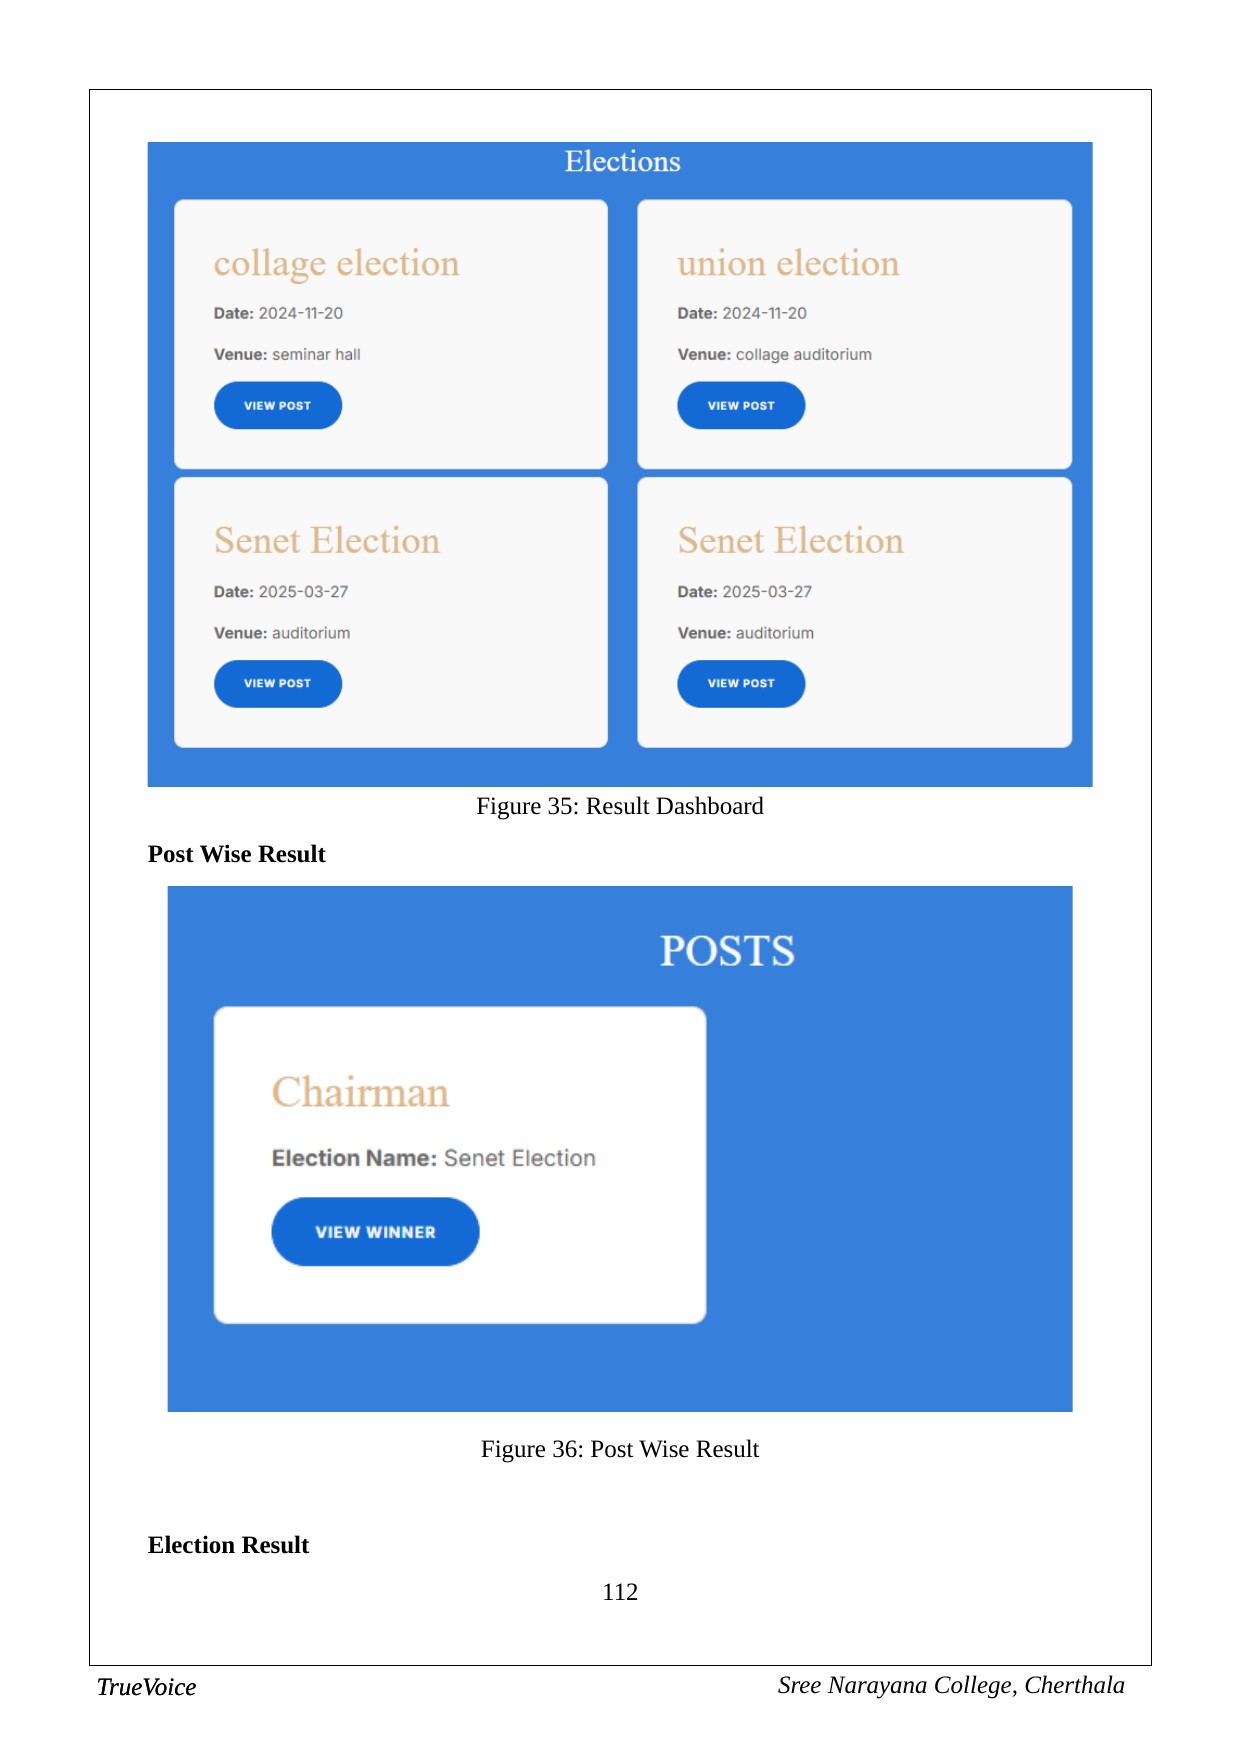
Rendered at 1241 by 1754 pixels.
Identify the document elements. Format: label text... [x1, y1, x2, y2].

text Figure 35: Result Dashboard [148, 787, 1092, 820]
text Figure 36: Post Wise Result [148, 1412, 1092, 1463]
picture [147, 142, 1093, 787]
text Election Result [148, 1530, 1092, 1558]
picture [167, 886, 1073, 1412]
text Post Wise Result [148, 839, 1092, 867]
